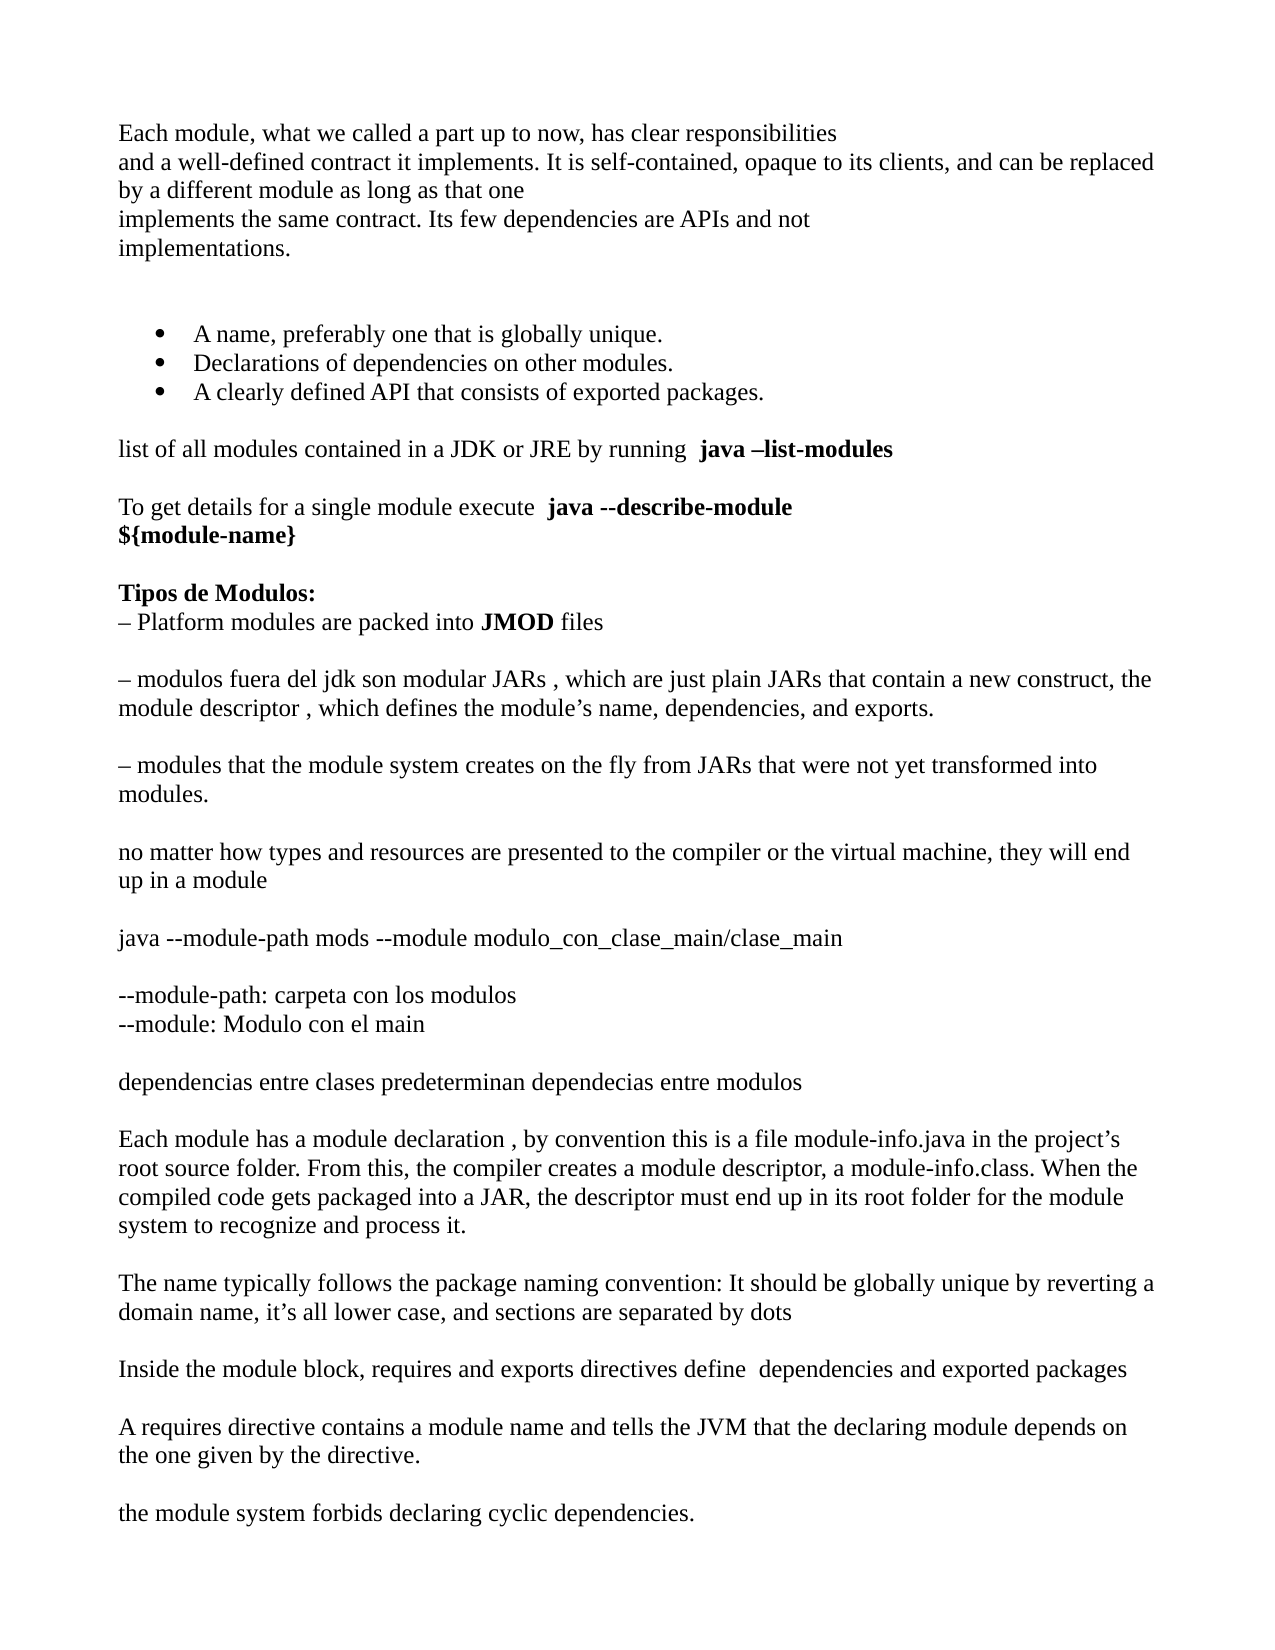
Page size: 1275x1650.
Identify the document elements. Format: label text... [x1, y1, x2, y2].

list A clearly defined API that consists of exported packages. [156, 377, 1157, 406]
text list of all modules contained in a JDK or JRE by running java –list-modules [118, 434, 1157, 463]
text no matter how types and resources are presented to the compiler or the virtual machine, they will end up in a module [118, 837, 1157, 894]
text the module system forbids declaring cyclic dependencies. [118, 1498, 1157, 1527]
text Each module has a module declaration , by convention this is a file module-info.java in the project’s root source folder. From this, the compiler creates a module descriptor, a module-info.class. When the compiled code gets packaged into a JAR, the descriptor must end up in its root folder for the module system to recognize and process it. [118, 1124, 1157, 1239]
text – modules that the module system creates on the fly from JARs that were not yet transformed into modules. [118, 751, 1157, 808]
text Tipos de Modulos: [118, 578, 1157, 607]
text implementations. [118, 233, 1157, 262]
text and a well-defined contract it implements. It is self-contained, opaque to its clients, and can be replaced by a different module as long as that one [118, 147, 1157, 204]
text Inside the module block, requires and exports directives define dependencies and exported packages [118, 1354, 1157, 1383]
text java --module-path mods --module modulo_con_clase_main/clase_main [118, 923, 1157, 952]
text --module: Modulo con el main [118, 1009, 1157, 1038]
text To get details for a single module execute java --describe-module [118, 492, 1157, 521]
text A requires directive contains a module name and tells the JVM that the declaring module depends on the one given by the directive. [118, 1412, 1157, 1469]
list A name, preferably one that is globally unique. [156, 319, 1157, 348]
text – modulos fuera del jdk son modular JARs , which are just plain JARs that contain a new construct, the module descriptor , which defines the module’s name, dependencies, and exports. [118, 664, 1157, 722]
text Each module, what we called a part up to now, has clear responsibilities [118, 118, 1157, 147]
text dependencias entre clases predeterminan dependecias entre modulos [118, 1067, 1157, 1096]
text implements the same contract. Its few dependencies are APIs and not [118, 204, 1157, 233]
list Declarations of dependencies on other modules. [156, 348, 1157, 377]
text – Platform modules are packed into JMOD files [118, 607, 1157, 636]
text The name typically follows the package naming convention: It should be globally unique by reverting a domain name, it’s all lower case, and sections are separated by dots [118, 1268, 1157, 1326]
text --module-path: carpeta con los modulos [118, 981, 1157, 1009]
text ${module-name} [118, 521, 1157, 549]
